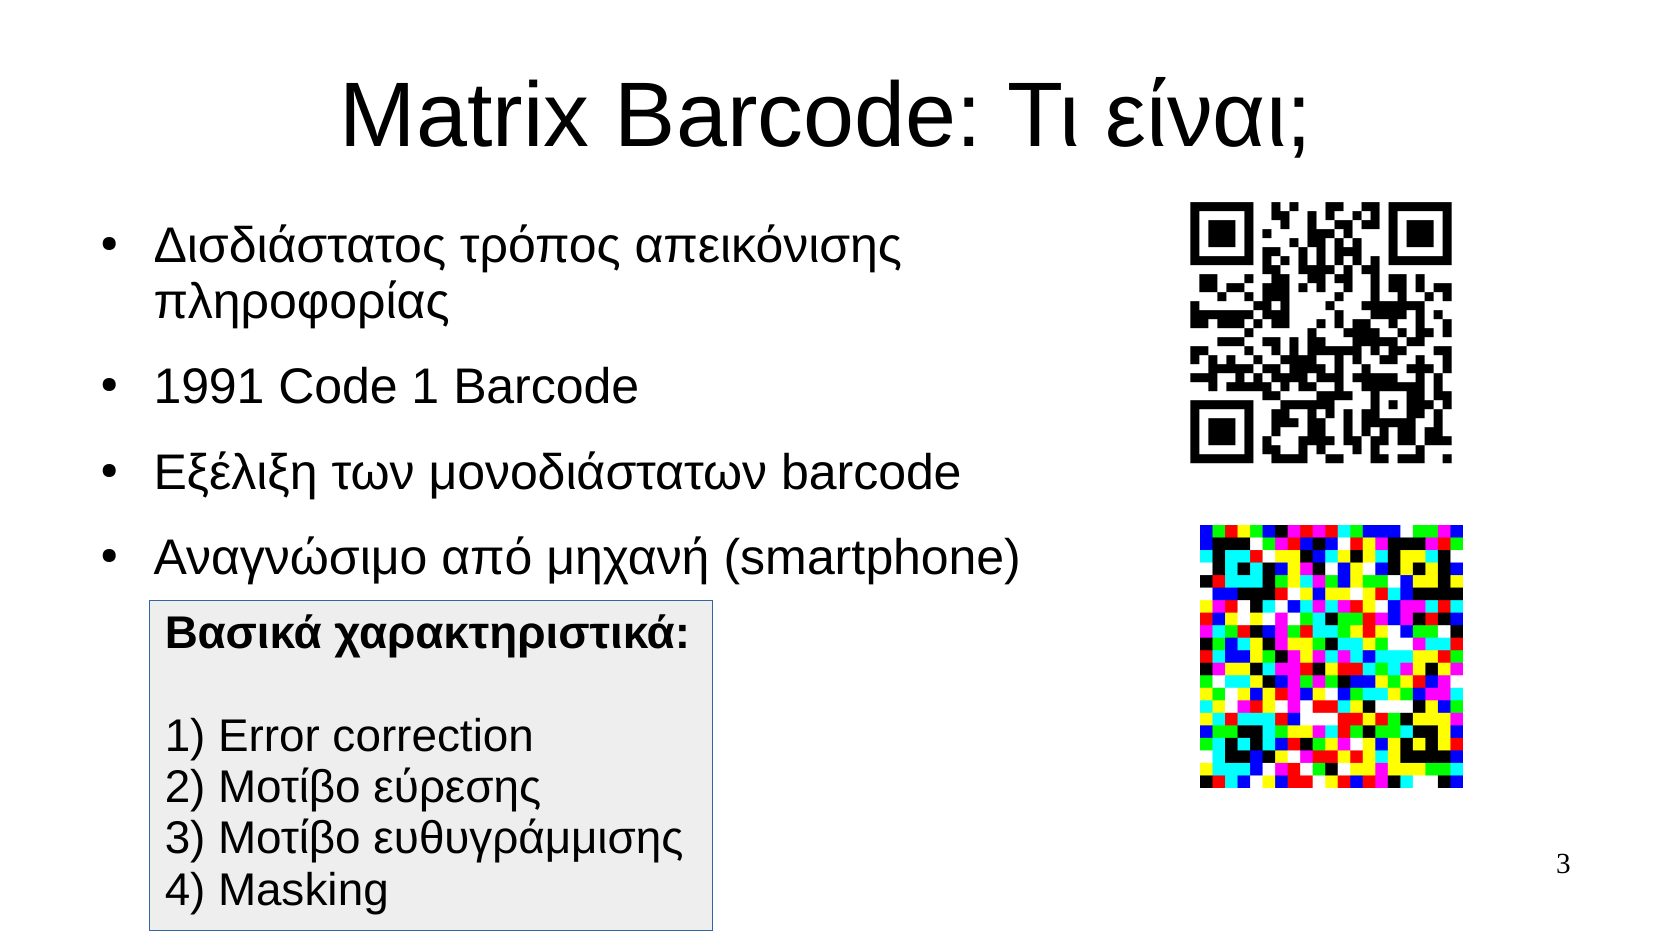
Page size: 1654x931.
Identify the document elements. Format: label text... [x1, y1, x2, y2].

text_box Βασικά χαρακτηριστικά: Error correction Μοτίβο εύρεσης Μοτίβο ευθυγράμμισης Masking [150, 600, 1163, 931]
picture [1200, 525, 1463, 788]
picture [1178, 192, 1463, 479]
list Δισδιάστατος τρόπος απεικόνισης πληροφορίας 1991 Code 1 Barcode Εξέλιξη των μονοδιάστατων barcode Αναγνώσιμο από μηχανή (smartphone) [82, 217, 1126, 601]
title Matrix Barcode: Τι είναι; [82, 37, 1571, 193]
